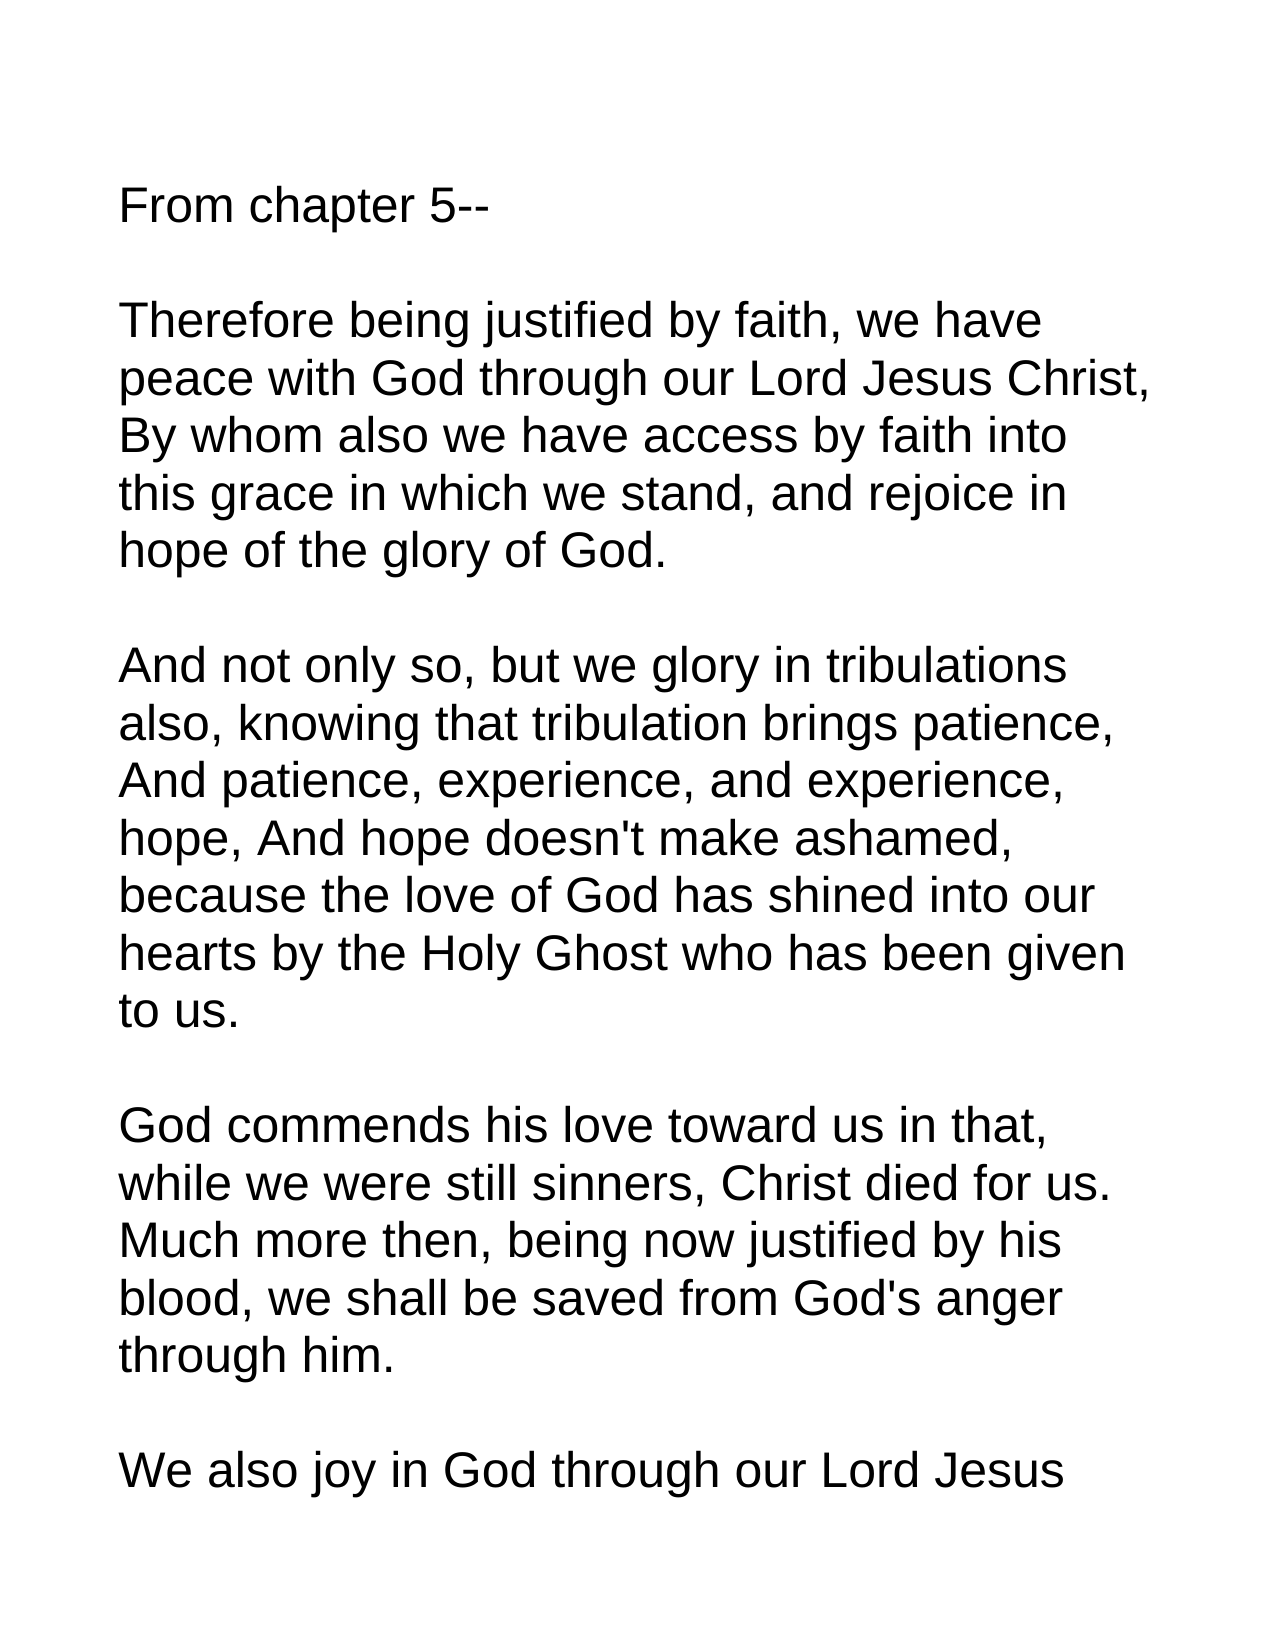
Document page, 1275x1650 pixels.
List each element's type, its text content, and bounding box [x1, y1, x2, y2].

text Therefore being justified by faith, we have peace with God through our Lord Jesus Christ, By whom also we have access by faith into this grace in which we stand, and rejoice in hope of the glory of God. [118, 291, 1157, 578]
text From chapter 5-- [118, 176, 1157, 233]
text We also joy in God through our Lord Jesus [118, 1441, 1157, 1498]
text God commends his love toward us in that, while we were still sinners, Christ died for us. Much more then, being now justified by his blood, we shall be saved from God's anger through him. [118, 1096, 1157, 1383]
text And not only so, but we glory in tribulations also, knowing that tribulation brings patience, And patience, experience, and experience, hope, And hope doesn't make ashamed, because the love of God has shined into our hearts by the Holy Ghost who has been given to us. [118, 636, 1157, 1038]
